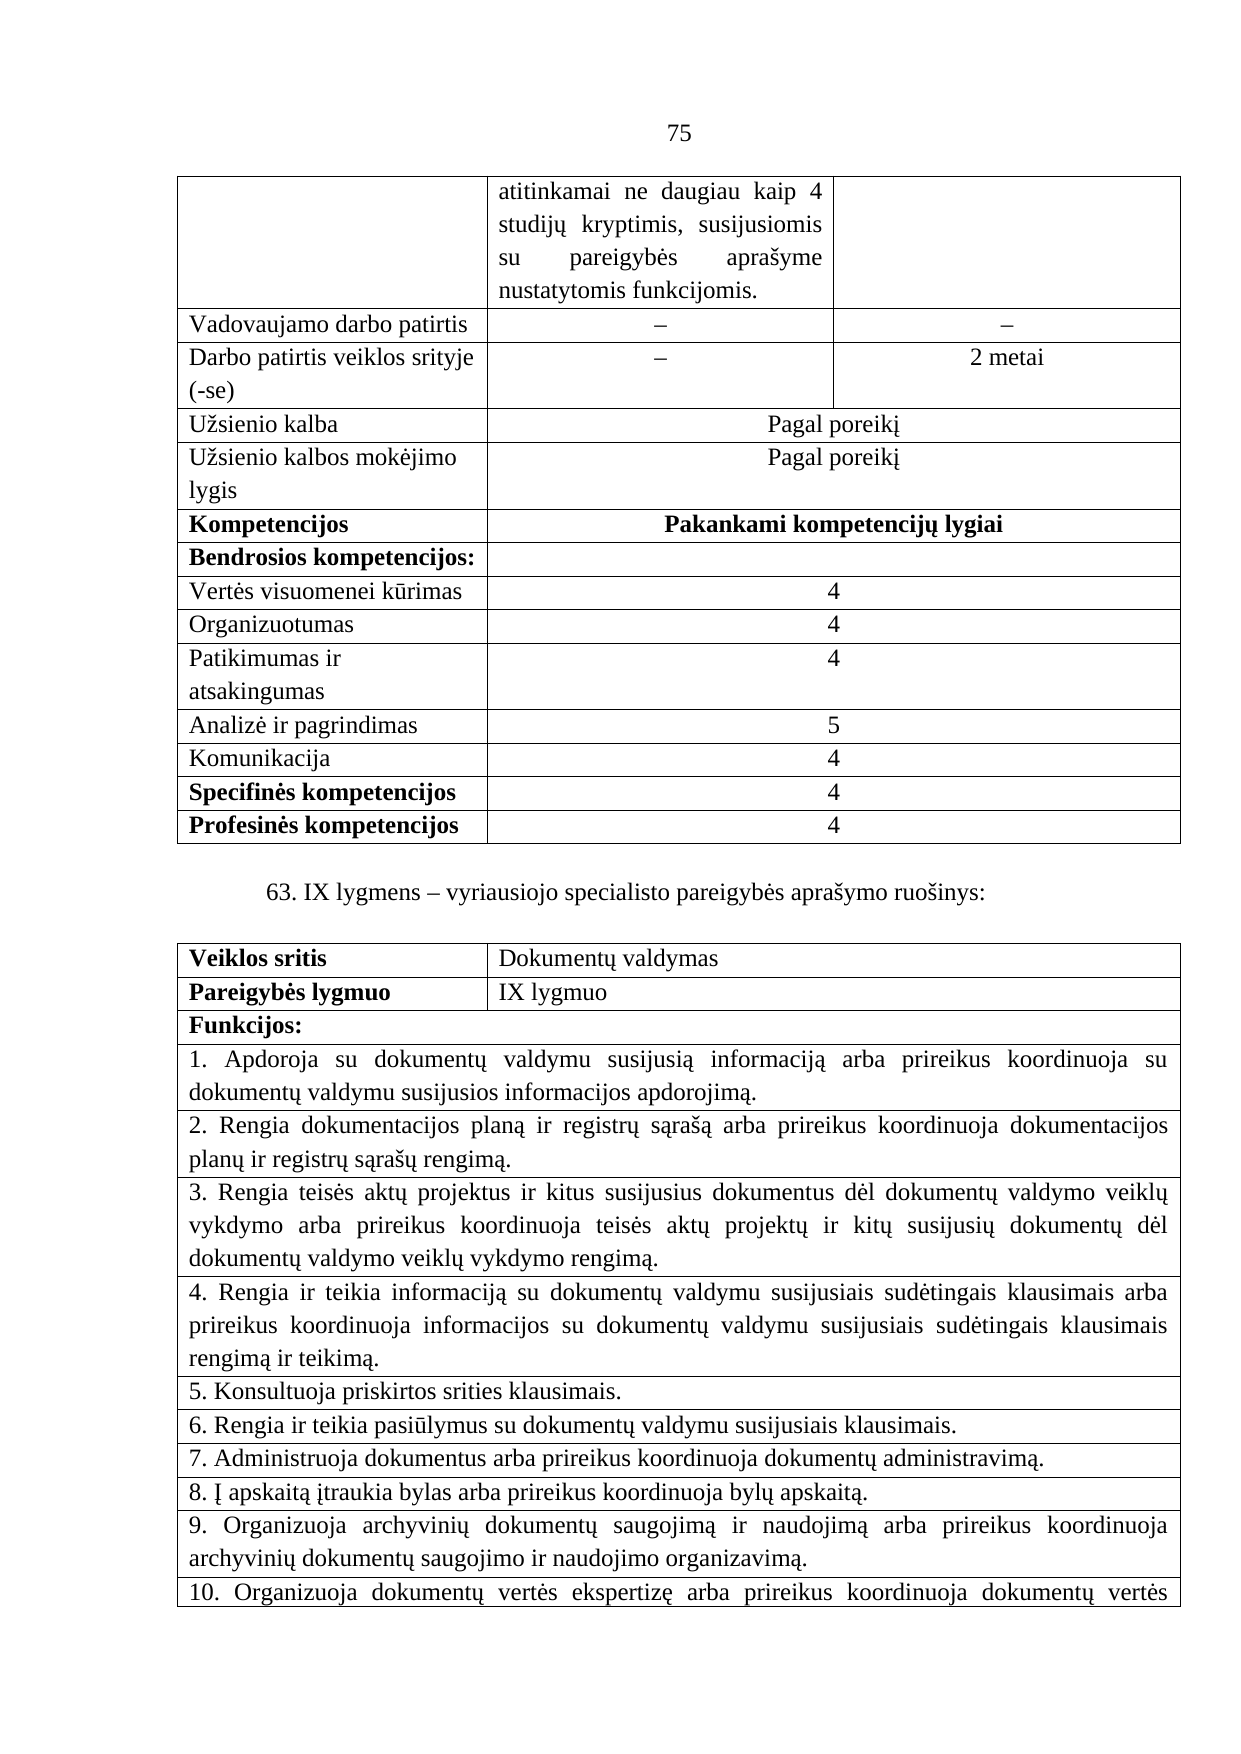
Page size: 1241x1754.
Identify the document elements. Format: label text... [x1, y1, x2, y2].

table_cell – [488, 343, 833, 408]
table_cell Patikimumas ir atsakingumas [178, 644, 487, 709]
table_cell 2 metai [834, 343, 1180, 408]
table_cell 10. Organizuoja dokumentų vertės ekspertizę arba prireikus koordinuoja dokumentų vertės [178, 1578, 1180, 1606]
table_cell Funkcijos: [178, 1011, 1180, 1043]
table_cell Analizė ir pagrindimas [178, 710, 487, 743]
table_cell 2. Rengia dokumentacijos planą ir registrų sąrašą arba prireikus koordinuoja dokumentacijos planų ir registrų sąrašų rengimą. [178, 1111, 1180, 1177]
table_header Veiklos sritis [178, 944, 487, 976]
table_cell Profesinės kompetencijos [178, 811, 487, 843]
table_cell atitinkamai ne daugiau kaip 4 studijų kryptimis, susijusiomis su pareigybės aprašyme nustatytomis funkcijomis. [488, 177, 833, 308]
table_cell 4 [488, 777, 1180, 810]
table_cell [834, 177, 1180, 308]
table_cell 9. Organizuoja archyvinių dokumentų saugojimą ir naudojimą arba prireikus koordinuoja archyvinių dokumentų saugojimo ir naudojimo organizavimą. [178, 1511, 1180, 1577]
table_cell 4 [488, 744, 1180, 776]
table_cell [488, 543, 1180, 576]
table_cell 4 [488, 811, 1180, 843]
table_cell Darbo patirtis veiklos srityje (-se) [178, 343, 487, 408]
table_cell Organizuotumas [178, 610, 487, 643]
table_cell Užsienio kalbos mokėjimo lygis [178, 443, 487, 508]
table_cell Vertės visuomenei kūrimas [178, 577, 487, 609]
table_cell 4 [488, 577, 1180, 609]
table_cell Vadovaujamo darbo patirtis [178, 309, 487, 342]
table_cell – [488, 309, 833, 342]
table_cell Bendrosios kompetencijos: [178, 543, 487, 576]
table_cell 4 [488, 644, 1180, 709]
table_cell 1. Apdoroja su dokumentų valdymu susijusią informaciją arba prireikus koordinuoja su dokumentų valdymu susijusios informacijos apdorojimą. [178, 1045, 1180, 1110]
table_cell 6. Rengia ir teikia pasiūlymus su dokumentų valdymu susijusiais klausimais. [178, 1410, 1180, 1443]
table_cell 8. Į apskaitą įtraukia bylas arba prireikus koordinuoja bylų apskaitą. [178, 1478, 1180, 1510]
table_cell Pareigybės lygmuo [178, 978, 487, 1010]
table_cell Komunikacija [178, 744, 487, 776]
table_cell [178, 177, 487, 308]
table_cell Užsienio kalba [178, 409, 487, 442]
table_cell 3. Rengia teisės aktų projektus ir kitus susijusius dokumentus dėl dokumentų valdymo veiklų vykdymo arba prireikus koordinuoja teisės aktų projektų ir kitų susijusių dokumentų dėl dokumentų valdymo veiklų vykdymo rengimą. [178, 1178, 1180, 1276]
table_cell Pagal poreikį [488, 443, 1180, 508]
table_cell IX lygmuo [488, 978, 1180, 1010]
table_cell 4 [488, 610, 1180, 643]
table_cell 5 [488, 710, 1180, 743]
table_cell 5. Konsultuoja priskirtos srities klausimais. [178, 1377, 1180, 1409]
table_cell – [834, 309, 1180, 342]
table_cell Pagal poreikį [488, 409, 1180, 442]
text 63. IX lygmens – vyriausiojo specialisto pareigybės aprašymo ruošinys: [177, 877, 1181, 906]
table_cell Pakankami kompetencijų lygiai [488, 510, 1180, 542]
table_cell Specifinės kompetencijos [178, 777, 487, 810]
table_cell 7. Administruoja dokumentus arba prireikus koordinuoja dokumentų administravimą. [178, 1444, 1180, 1476]
table_cell Kompetencijos [178, 510, 487, 542]
table_header Dokumentų valdymas [488, 944, 1180, 976]
table_cell 4. Rengia ir teikia informaciją su dokumentų valdymu susijusiais sudėtingais klausimais arba prireikus koordinuoja informacijos su dokumentų valdymu susijusiais sudėtingais klausimais rengimą ir teikimą. [178, 1277, 1180, 1376]
